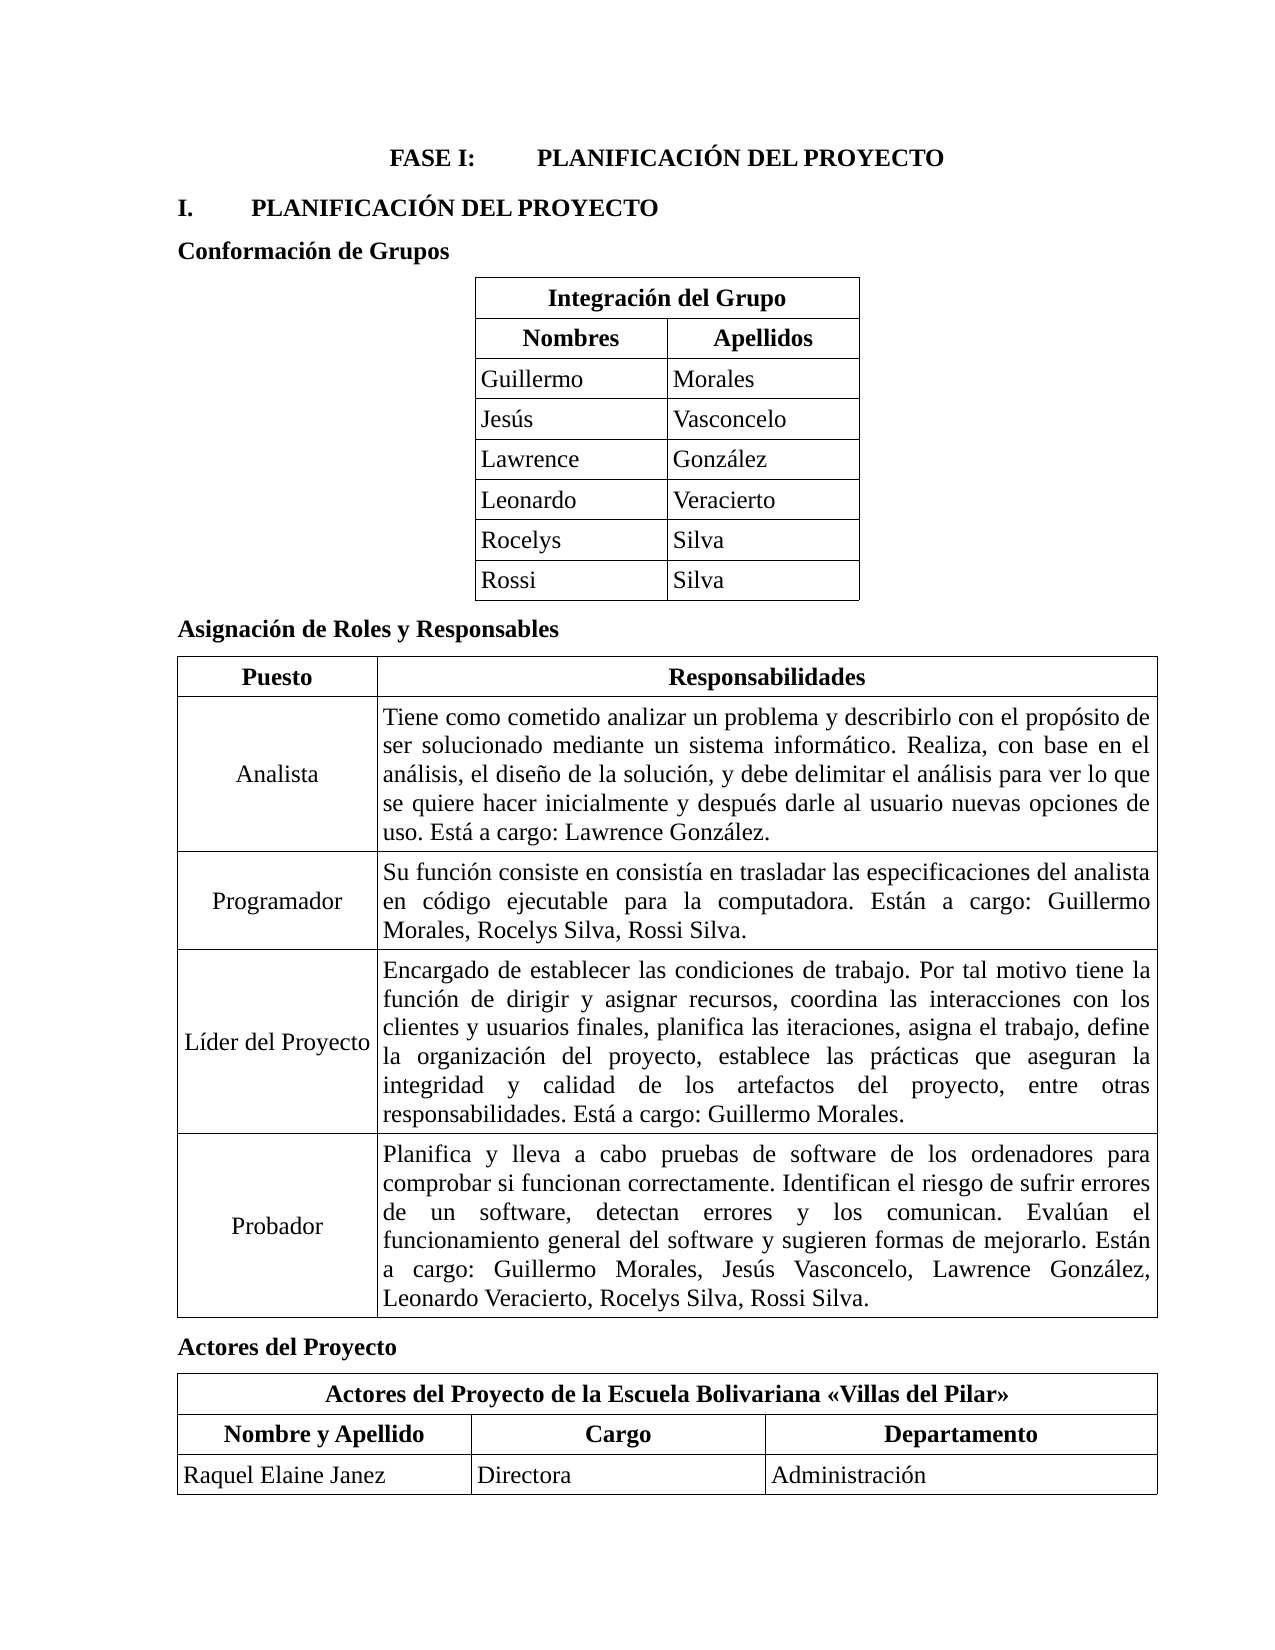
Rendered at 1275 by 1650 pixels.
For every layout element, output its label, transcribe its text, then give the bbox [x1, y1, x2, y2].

table_cell Leonardo [476, 480, 667, 519]
table_cell Nombre y Apellido [178, 1415, 471, 1454]
table_cell Administración [766, 1455, 1157, 1494]
table_header Puesto [178, 657, 377, 696]
table_cell González [668, 440, 859, 479]
table_cell Programador [178, 852, 377, 949]
subtitle Actores del Proyecto [177, 1332, 1157, 1361]
table_cell Silva [668, 561, 859, 600]
subtitle Conformación de Grupos [177, 236, 1157, 265]
table_cell Jesús [476, 399, 667, 438]
subtitle Asignación de Roles y Responsables [177, 614, 1157, 643]
table_cell Rossi [476, 561, 667, 600]
table_cell Veracierto [668, 480, 859, 519]
table_cell Lawrence [476, 440, 667, 479]
table_cell Directora [472, 1455, 765, 1494]
table_cell Planifica y lleva a cabo pruebas de software de los ordenadores para comprobar si funcionan correctamente. Identifican el riesgo de sufrir errores de un software, detectan errores y los comunican. Evalúan el funcionamiento general del software y sugieren formas de mejorarlo. Están a cargo: Guillermo Morales, Jesús Vasconcelo, Lawrence González, Leonardo Veracierto, Rocelys Silva, Rossi Silva. [378, 1134, 1157, 1317]
table_cell Silva [668, 520, 859, 559]
table_cell Guillermo [476, 359, 667, 398]
table_cell Apellidos [668, 319, 859, 358]
table_cell Tiene como cometido analizar un problema y describirlo con el propósito de ser solucionado mediante un sistema informático. Realiza, con base en el análisis, el diseño de la solución, y debe delimitar el análisis para ver lo que se quiere hacer inicialmente y después darle al usuario nuevas opciones de uso. Está a cargo: Lawrence González. [378, 697, 1157, 851]
table_cell Vasconcelo [668, 399, 859, 438]
table_cell Líder del Proyecto [178, 950, 377, 1133]
table_cell Cargo [472, 1415, 765, 1454]
table_cell Raquel Elaine Janez [178, 1455, 471, 1494]
table_cell Nombres [476, 319, 667, 358]
subtitle PLANIFICACIÓN DEL PROYECTO [177, 143, 1157, 172]
table_cell Encargado de establecer las condiciones de trabajo. Por tal motivo tiene la función de dirigir y asignar recursos, coordina las interacciones con los clientes y usuarios finales, planifica las iteraciones, asigna el trabajo, define la organización del proyecto, establece las prácticas que aseguran la integridad y calidad de los artefactos del proyecto, entre otras responsabilidades. Está a cargo: Guillermo Morales. [378, 950, 1157, 1133]
subtitle PLANIFICACIÓN DEL PROYECTO [177, 193, 1157, 221]
table_cell Rocelys [476, 520, 667, 559]
table_cell Morales [668, 359, 859, 398]
table_header Responsabilidades [378, 657, 1157, 696]
table_cell Su función consiste en consistía en trasladar las especificaciones del analista en código ejecutable para la computadora. Están a cargo: Guillermo Morales, Rocelys Silva, Rossi Silva. [378, 852, 1157, 949]
table_cell Probador [178, 1134, 377, 1317]
table_cell Departamento [766, 1415, 1157, 1454]
table_header Actores del Proyecto de la Escuela Bolivariana «Villas del Pilar» [178, 1374, 1157, 1413]
table_cell Analista [178, 697, 377, 851]
table_header Integración del Grupo [476, 278, 859, 318]
